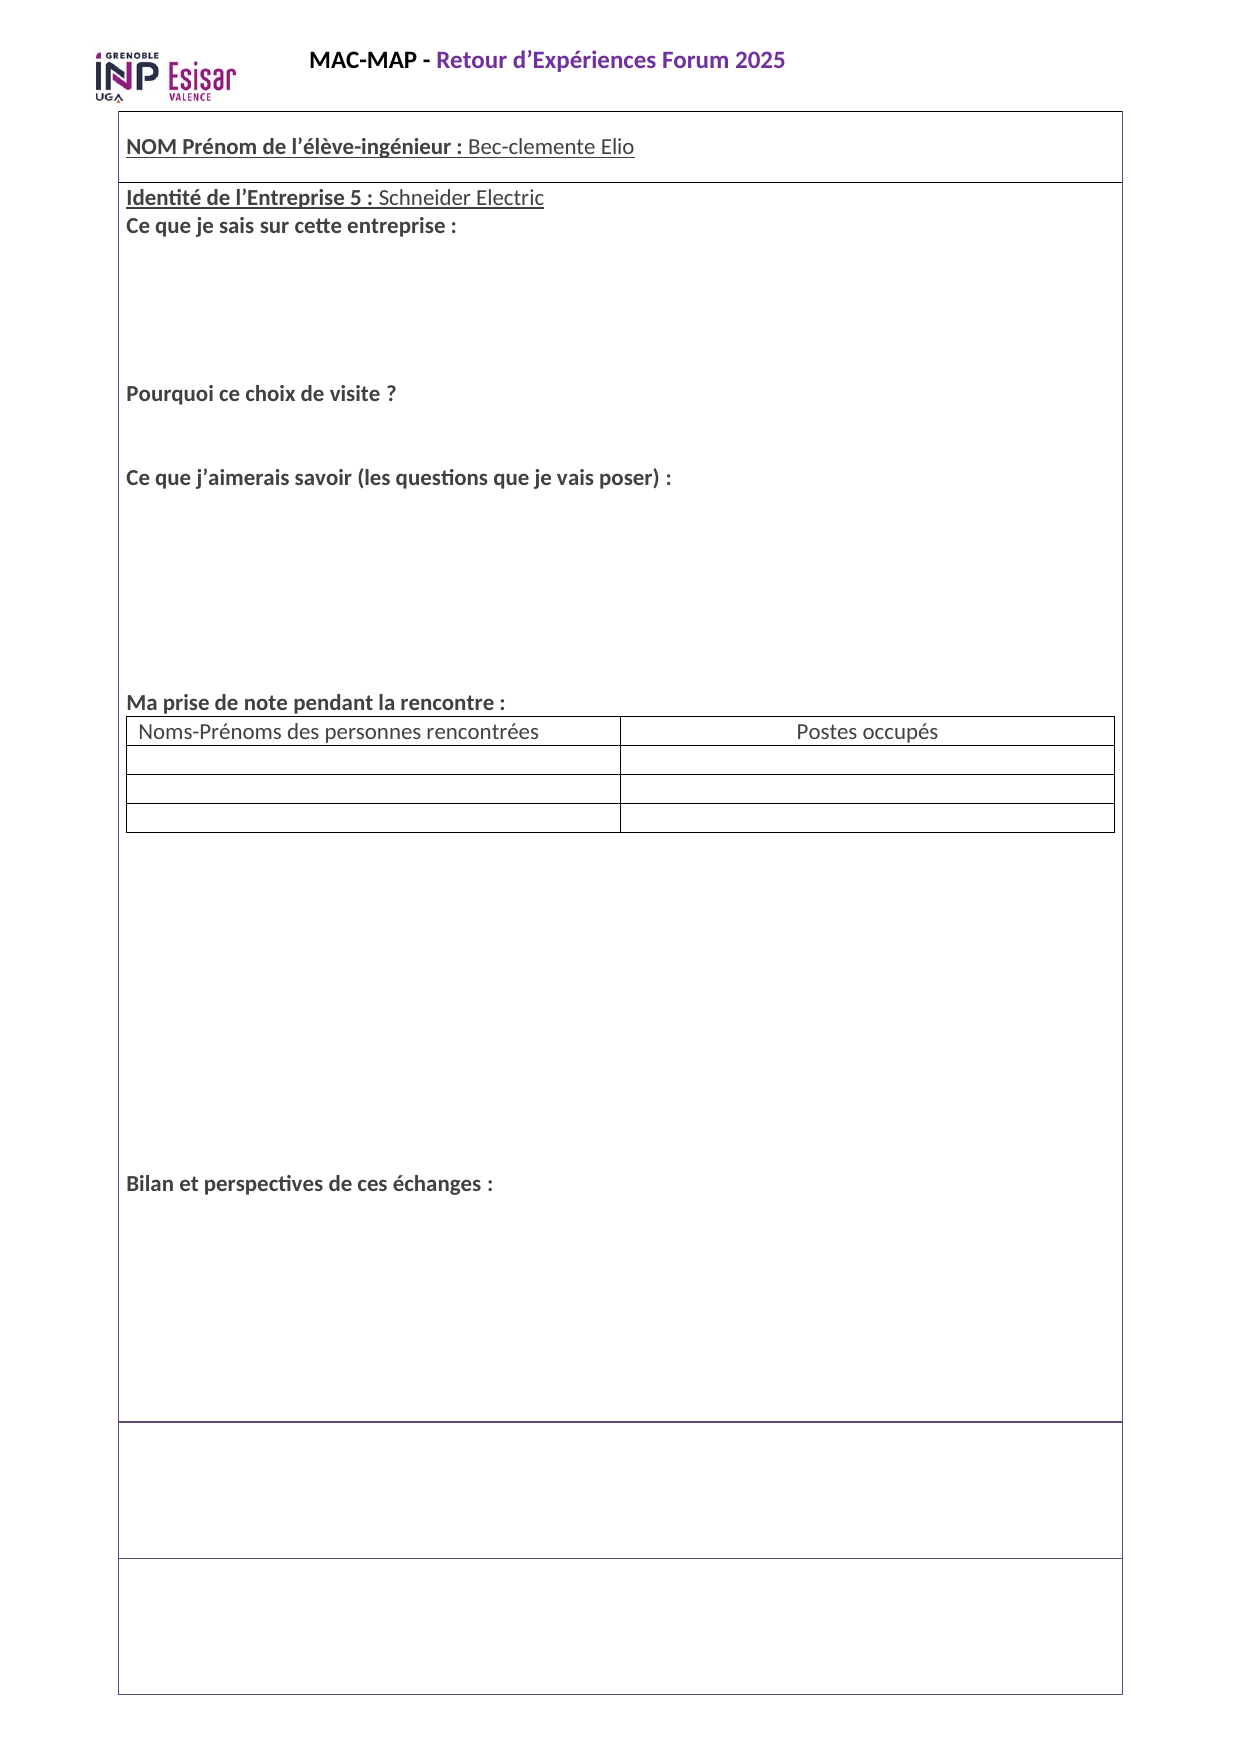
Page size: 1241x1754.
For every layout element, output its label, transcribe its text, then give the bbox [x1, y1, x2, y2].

table_cell [621, 804, 1114, 832]
table_cell [127, 804, 620, 832]
picture [106, 45, 243, 111]
table_header NOM Prénom de l’élève-ingénieur : Bec-clemente Elio [119, 112, 1122, 182]
table_cell [127, 746, 620, 774]
table_header Postes occupés [621, 717, 1114, 745]
table_cell [621, 775, 1114, 803]
table_cell [127, 775, 620, 803]
table_cell Identité de l’Entreprise 5 : Schneider Electric Ce que je sais sur cette entreprise : Pourquoi ce choix de visite ? Ce que j’aimerais savoir (les questions que je vais poser) : Ma prise de note pendant la rencontre : Bilan et perspectives de ces échanges : [119, 183, 1122, 1421]
table_header Noms-Prénoms des personnes rencontrées [127, 717, 620, 745]
table_cell [119, 1559, 1122, 1694]
table_cell [119, 1423, 1122, 1558]
table_cell [621, 746, 1114, 774]
